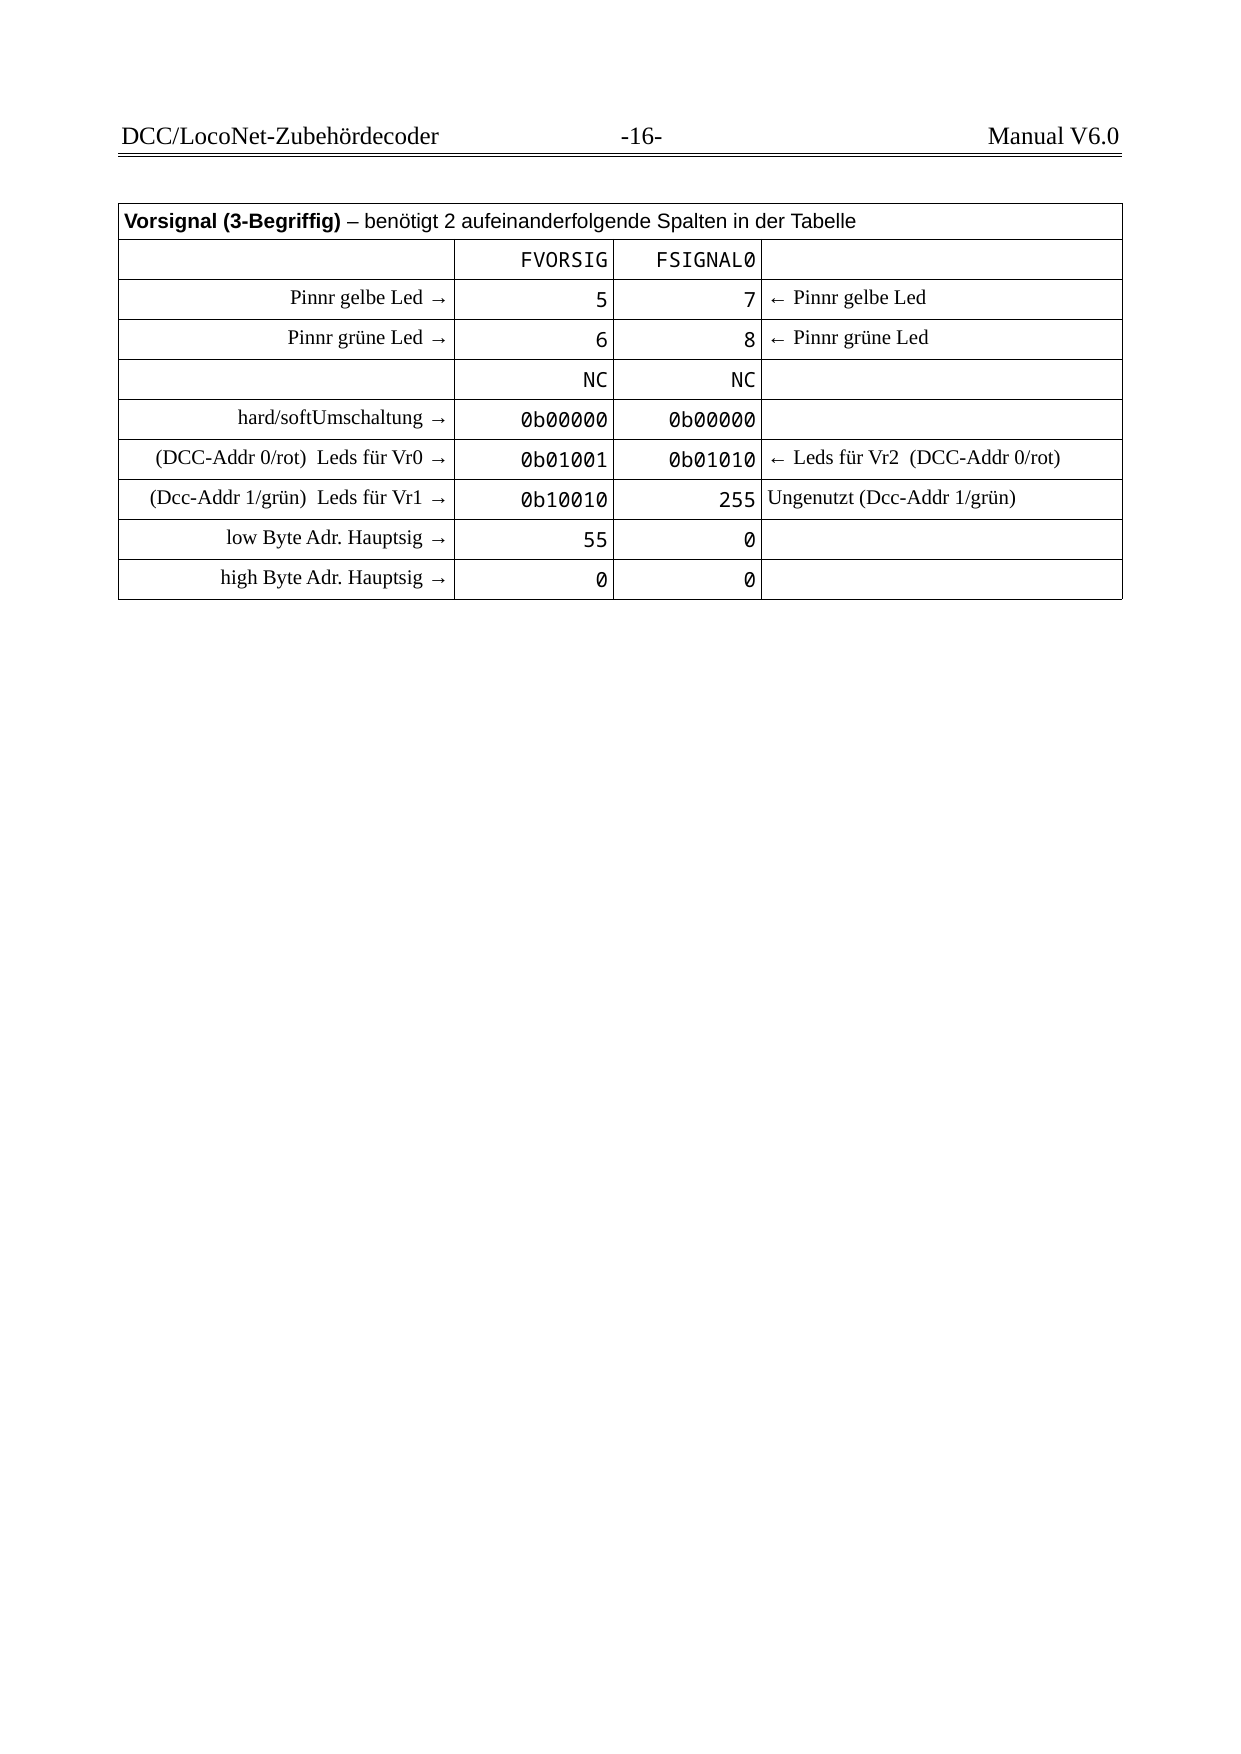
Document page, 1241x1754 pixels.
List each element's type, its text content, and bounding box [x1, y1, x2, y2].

table_cell (DCC-Addr 0/rot) Leds für Vr0 → [119, 440, 454, 479]
table_cell 7 [614, 280, 761, 319]
table_cell 8 [614, 320, 761, 359]
table_cell 255 [614, 480, 761, 519]
table_cell FVORSIG [455, 240, 613, 279]
table_cell NC [455, 360, 613, 399]
table_cell Ungenutzt (Dcc-Addr 1/grün) [762, 480, 1122, 519]
table_cell [762, 360, 1122, 399]
table_cell 0 [614, 520, 761, 559]
table_cell 0b00000 [614, 400, 761, 439]
table_cell low Byte Adr. Hauptsig → [119, 520, 454, 559]
table_cell FSIGNAL0 [614, 240, 761, 279]
table_cell 55 [455, 520, 613, 559]
table_cell 6 [455, 320, 613, 359]
table_cell ← Leds für Vr2 (DCC-Addr 0/rot) [762, 440, 1122, 479]
table_header Vorsignal (3-Begriffig) – benötigt 2 aufeinanderfolgende Spalten in der Tabelle [119, 204, 1122, 239]
table_cell 0b00000 [455, 400, 613, 439]
table_cell [119, 240, 454, 279]
table_cell 5 [455, 280, 613, 319]
table_cell Pinnr gelbe Led → [119, 280, 454, 319]
table_cell NC [614, 360, 761, 399]
table_cell ← Pinnr grüne Led [762, 320, 1122, 359]
table_cell Pinnr grüne Led → [119, 320, 454, 359]
table_cell [119, 360, 454, 399]
table_cell 0 [455, 560, 613, 599]
table_cell 0b10010 [455, 480, 613, 519]
table_cell high Byte Adr. Hauptsig → [119, 560, 454, 599]
table_cell 0 [614, 560, 761, 599]
table_cell 0b01010 [614, 440, 761, 479]
table_cell hard/softUmschaltung → [119, 400, 454, 439]
table_cell 0b01001 [455, 440, 613, 479]
table_cell [762, 400, 1122, 439]
table_cell [762, 560, 1122, 599]
table_cell [762, 520, 1122, 559]
table_cell (Dcc-Addr 1/grün) Leds für Vr1 → [119, 480, 454, 519]
table_cell ← Pinnr gelbe Led [762, 280, 1122, 319]
table_cell [762, 240, 1122, 279]
